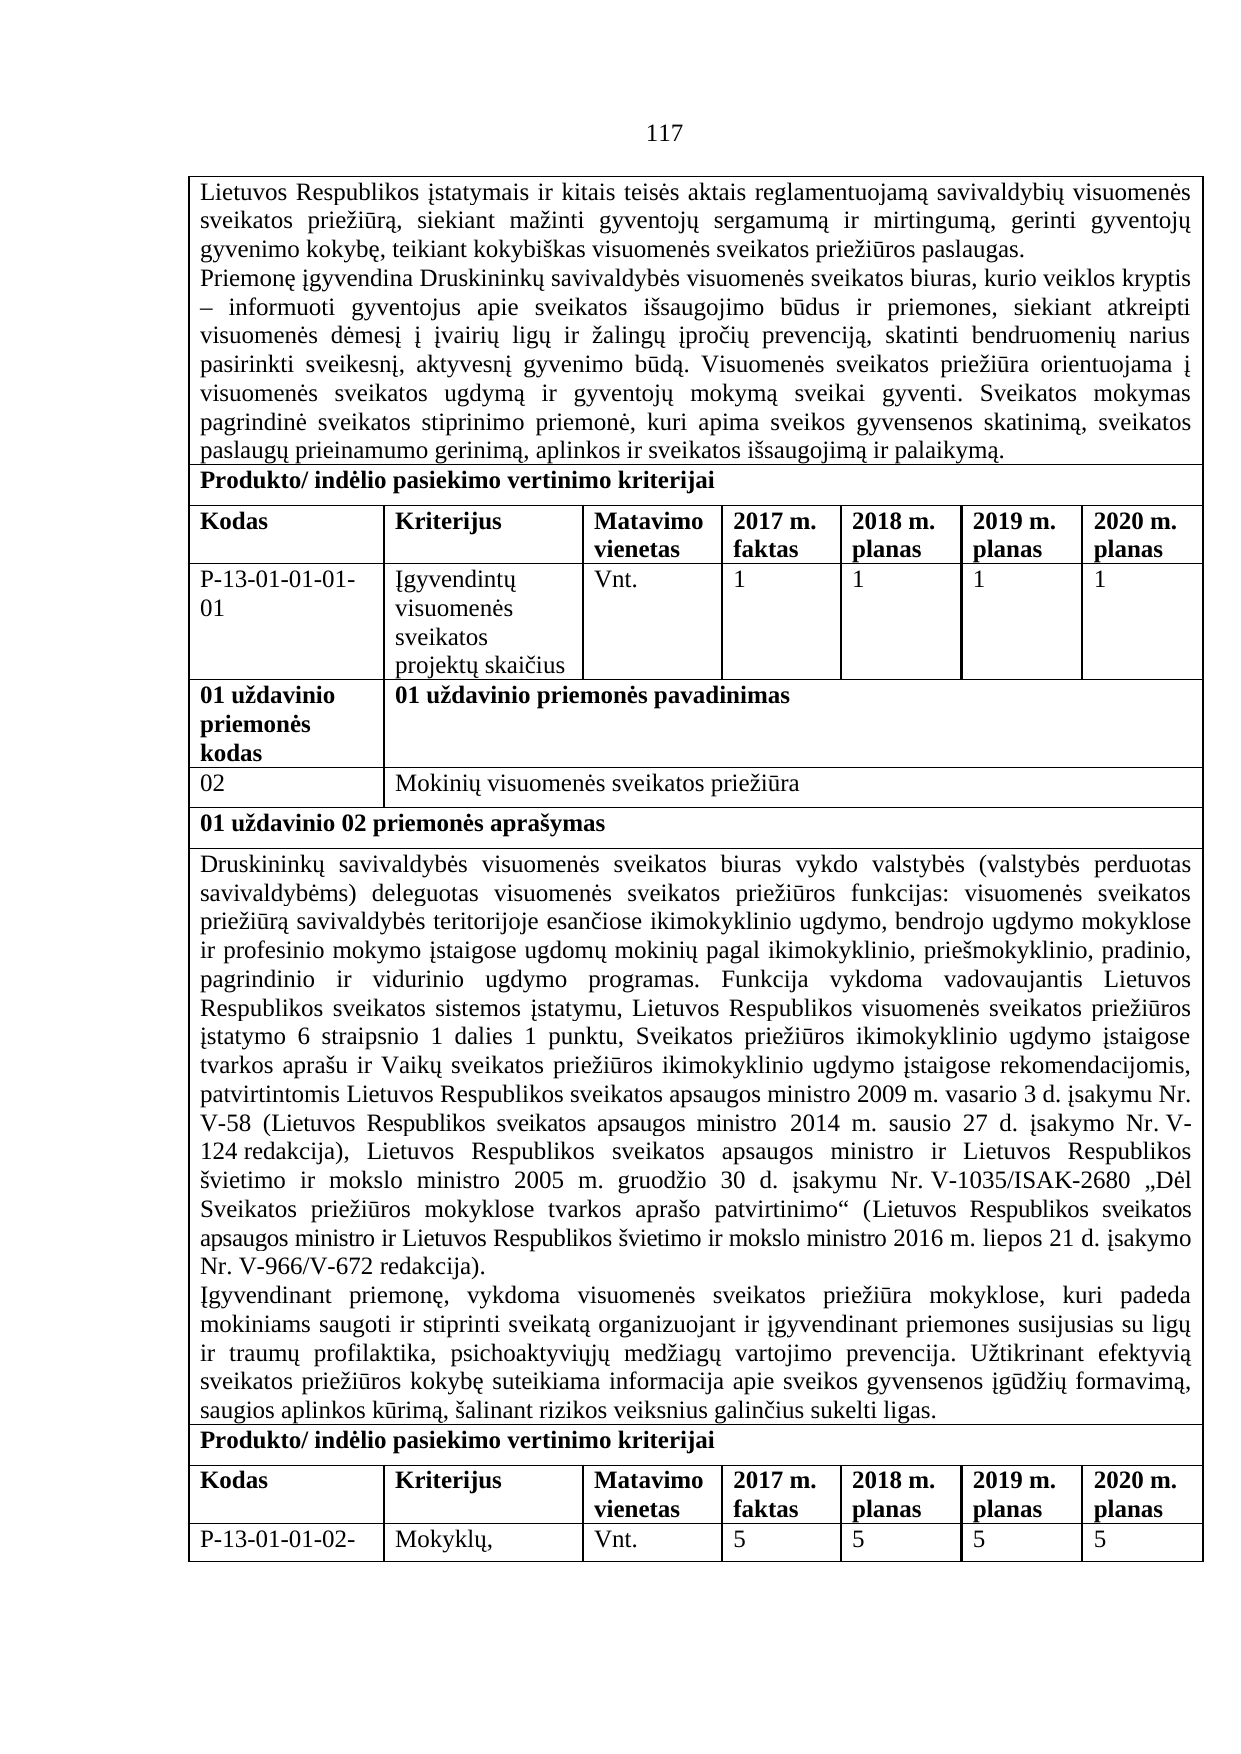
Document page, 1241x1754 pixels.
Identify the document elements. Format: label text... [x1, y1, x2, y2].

table_cell Produkto/ indėlio pasiekimo vertinimo kriterijai [190, 1425, 1202, 1464]
table_cell 1 [723, 564, 840, 679]
table_cell Mokinių visuomenės sveikatos priežiūra [385, 768, 1202, 807]
table_cell 5 [1083, 1524, 1202, 1561]
table_cell 5 [963, 1524, 1081, 1561]
table_cell 2018 m. planas [842, 506, 960, 563]
table_cell 5 [723, 1524, 840, 1561]
table_cell Druskininkų savivaldybės visuomenės sveikatos biuras vykdo valstybės (valstybės perduotas savivaldybėms) deleguotas visuomenės sveikatos priežiūros funkcijas: visuomenės sveikatos priežiūrą savivaldybės teritorijoje esančiose ikimokyklinio ugdymo, bendrojo ugdymo mokyklose ir profesinio mokymo įstaigose ugdomų mokinių pagal ikimokyklinio, priešmokyklinio, pradinio, pagrindinio ir vidurinio ugdymo programas. Funkcija vykdoma vadovaujantis Lietuvos Respublikos sveikatos sistemos įstatymu, Lietuvos Respublikos visuomenės sveikatos priežiūros įstatymo 6 straipsnio 1 dalies 1 punktu, Sveikatos priežiūros ikimokyklinio ugdymo įstaigose tvarkos aprašu ir Vaikų sveikatos priežiūros ikimokyklinio ugdymo įstaigose rekomendacijomis, patvirtintomis Lietuvos Respublikos sveikatos apsaugos ministro 2009 m. vasario 3 d. įsakymu Nr. V-58 (Lietuvos Respublikos sveikatos apsaugos ministro 2014 m. sausio 27 d. įsakymo Nr. V-124 redakcija), Lietuvos Respublikos sveikatos apsaugos ministro ir Lietuvos Respublikos švietimo ir mokslo ministro 2005 m. gruodžio 30 d. įsakymu Nr. V‑1035/ISAK-2680 „Dėl Sveikatos priežiūros mokyklose tvarkos aprašo patvirtinimo“ (Lietuvos Respublikos sveikatos apsaugos ministro ir Lietuvos Respublikos švietimo ir mokslo ministro 2016 m. liepos 21 d. įsakymo Nr. V-966/V-672 redakcija). Įgyvendinant priemonę, vykdoma visuomenės sveikatos priežiūra mokyklose, kuri padeda mokiniams saugoti ir stiprinti sveikatą organizuojant ir įgyvendinant priemones susijusias su ligų ir traumų profilaktika, psichoaktyviųjų medžiagų vartojimo prevencija. Užtikrinant efektyvią sveikatos priežiūros kokybę suteikiama informacija apie sveikos gyvensenos įgūdžių formavimą, saugios aplinkos kūrimą, šalinant rizikos veiksnius galinčius sukelti ligas. [190, 849, 1202, 1424]
table_cell Kriterijus [385, 1466, 582, 1523]
table_cell Matavimo vienetas [584, 1466, 721, 1523]
table_cell Kodas [190, 506, 383, 563]
table_cell 2020 m. planas [1083, 506, 1202, 563]
table_cell 01 uždavinio 02 priemonės aprašymas [190, 808, 1202, 848]
table_cell 01 uždavinio priemonės pavadinimas [385, 680, 1202, 767]
table_cell Matavimo vienetas [584, 506, 721, 563]
table_cell 01 uždavinio priemonės kodas [190, 680, 383, 767]
table_cell Vnt. [584, 1524, 721, 1561]
table_cell 5 [842, 1524, 960, 1561]
table_cell Įgyvendintų visuomenės sveikatos projektų skaičius [385, 564, 582, 679]
table_cell 2020 m. planas [1083, 1466, 1202, 1523]
table_cell 1 [1083, 564, 1202, 679]
table_cell Lietuvos Respublikos įstatymais ir kitais teisės aktais reglamentuojamą savivaldybių visuomenės sveikatos priežiūrą, siekiant mažinti gyventojų sergamumą ir mirtingumą, gerinti gyventojų gyvenimo kokybę, teikiant kokybiškas visuomenės sveikatos priežiūros paslaugas. Priemonę įgyvendina Druskininkų savivaldybės visuomenės sveikatos biuras, kurio veiklos kryptis – informuoti gyventojus apie sveikatos išsaugojimo būdus ir priemones, siekiant atkreipti visuomenės dėmesį į įvairių ligų ir žalingų įpročių prevenciją, skatinti bendruomenių narius pasirinkti sveikesnį, aktyvesnį gyvenimo būdą. Visuomenės sveikatos priežiūra orientuojama į visuomenės sveikatos ugdymą ir gyventojų mokymą sveikai gyventi. Sveikatos mokymas pagrindinė sveikatos stiprinimo priemonė, kuri apima sveikos gyvensenos skatinimą, sveikatos paslaugų prieinamumo gerinimą, aplinkos ir sveikatos išsaugojimą ir palaikymą. [190, 177, 1202, 464]
table_cell 2019 m. planas [963, 506, 1081, 563]
table_cell 2019 m. planas [963, 1466, 1081, 1523]
table_cell 1 [963, 564, 1081, 679]
table_cell 2017 m. faktas [723, 506, 840, 563]
table_cell 1 [842, 564, 960, 679]
table_cell 02 [190, 768, 383, 807]
table_cell Mokyklų, [385, 1524, 582, 1561]
table_cell Produkto/ indėlio pasiekimo vertinimo kriterijai [190, 465, 1202, 505]
table_cell Kodas [190, 1466, 383, 1523]
table_cell 2017 m. faktas [723, 1466, 840, 1523]
table_cell Vnt. [584, 564, 721, 679]
table_cell Kriterijus [385, 506, 582, 563]
table_cell 2018 m. planas [842, 1466, 960, 1523]
table_cell P-13-01-01-02- [190, 1524, 383, 1561]
table_cell P-13-01-01-01-01 [190, 564, 383, 679]
